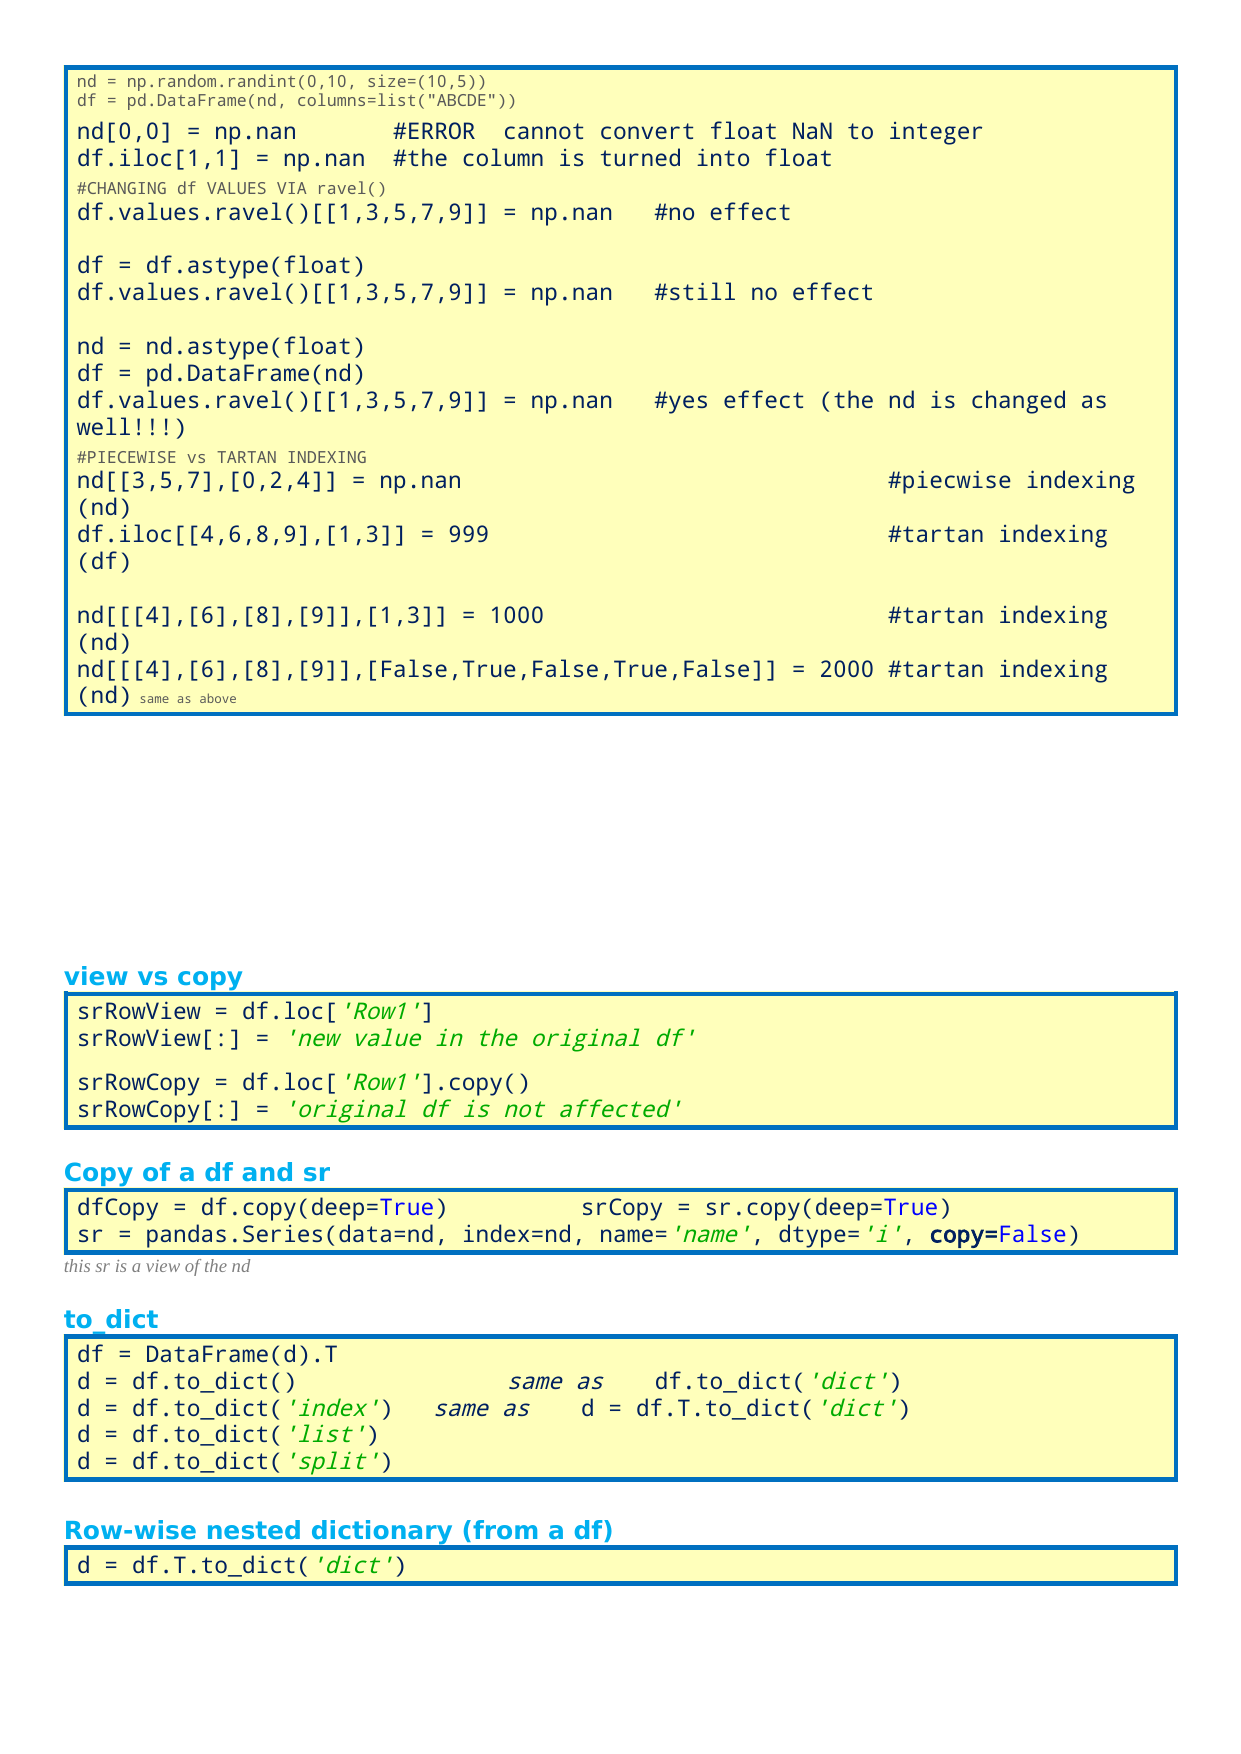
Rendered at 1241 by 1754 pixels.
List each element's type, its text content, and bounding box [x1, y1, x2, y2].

text this sr is a view of the nd [63, 1255, 1178, 1276]
text d = df.to_dict('split') [68, 1442, 1174, 1477]
text d = df.to_dict('list') [68, 1415, 1174, 1442]
text #PIECEWISE vs TARTAN INDEXING [68, 441, 1174, 461]
text nd = np.random.randint(0,10, size=(10,5)) [68, 70, 1174, 84]
title Row-wise nested dictionary (from a df) [63, 1516, 1178, 1545]
text df = pd.DataFrame(nd) [68, 353, 1174, 380]
text sr = pandas.Series(data=nd, index=nd, name='name', dtype='i', copy=False) [68, 1214, 1174, 1250]
text d = df.T.to_dict('dict') [68, 1550, 1174, 1581]
title to_dict [63, 1305, 1178, 1334]
text #CHANGING df VALUES VIA ravel() [68, 172, 1174, 192]
text srRowCopy = df.loc['Row1'].copy() [68, 1062, 1174, 1089]
text nd = nd.astype(float) [68, 326, 1174, 353]
text df.values.ravel()[[1,3,5,7,9]] = np.nan #no effect [68, 192, 1174, 219]
text nd[[[4],[6],[8],[9]],[1,3]] = 1000 #tartan indexing (nd) [68, 595, 1174, 649]
text srRowCopy[:] = 'original df is not affected' [68, 1089, 1174, 1125]
text d = df.to_dict() same as df.to_dict('dict') [68, 1361, 1174, 1388]
text df.values.ravel()[[1,3,5,7,9]] = np.nan #still no effect [68, 273, 1174, 299]
text df = df.astype(float) [68, 246, 1174, 273]
text d = df.to_dict('index') same as d = df.T.to_dict('dict') [68, 1388, 1174, 1415]
title Copy of a df and sr [63, 1158, 1178, 1187]
text df.iloc[1,1] = np.nan #the column is turned into float [68, 138, 1174, 165]
title view vs copy [63, 962, 1178, 991]
text dfCopy = df.copy(deep=True) srCopy = sr.copy(deep=True) [68, 1192, 1174, 1214]
text df = DataFrame(d).T [68, 1339, 1174, 1361]
text srRowView[:] = 'new value in the original df' [68, 1018, 1174, 1045]
text srRowView = df.loc['Row1'] [68, 996, 1174, 1018]
text nd[0,0] = np.nan #ERROR cannot convert float NaN to integer [68, 111, 1174, 138]
text nd[[[4],[6],[8],[9]],[False,True,False,True,False]] = 2000 #tartan indexing (nd) same as above [68, 649, 1174, 712]
text df.iloc[[4,6,8,9],[1,3]] = 999 #tartan indexing (df) [68, 514, 1174, 568]
text df = pd.DataFrame(nd, columns=list("ABCDE")) [68, 84, 1174, 104]
text nd[[3,5,7],[0,2,4]] = np.nan #piecwise indexing (nd) [68, 461, 1174, 514]
text df.values.ravel()[[1,3,5,7,9]] = np.nan #yes effect (the nd is changed as well!!!) [68, 380, 1174, 434]
